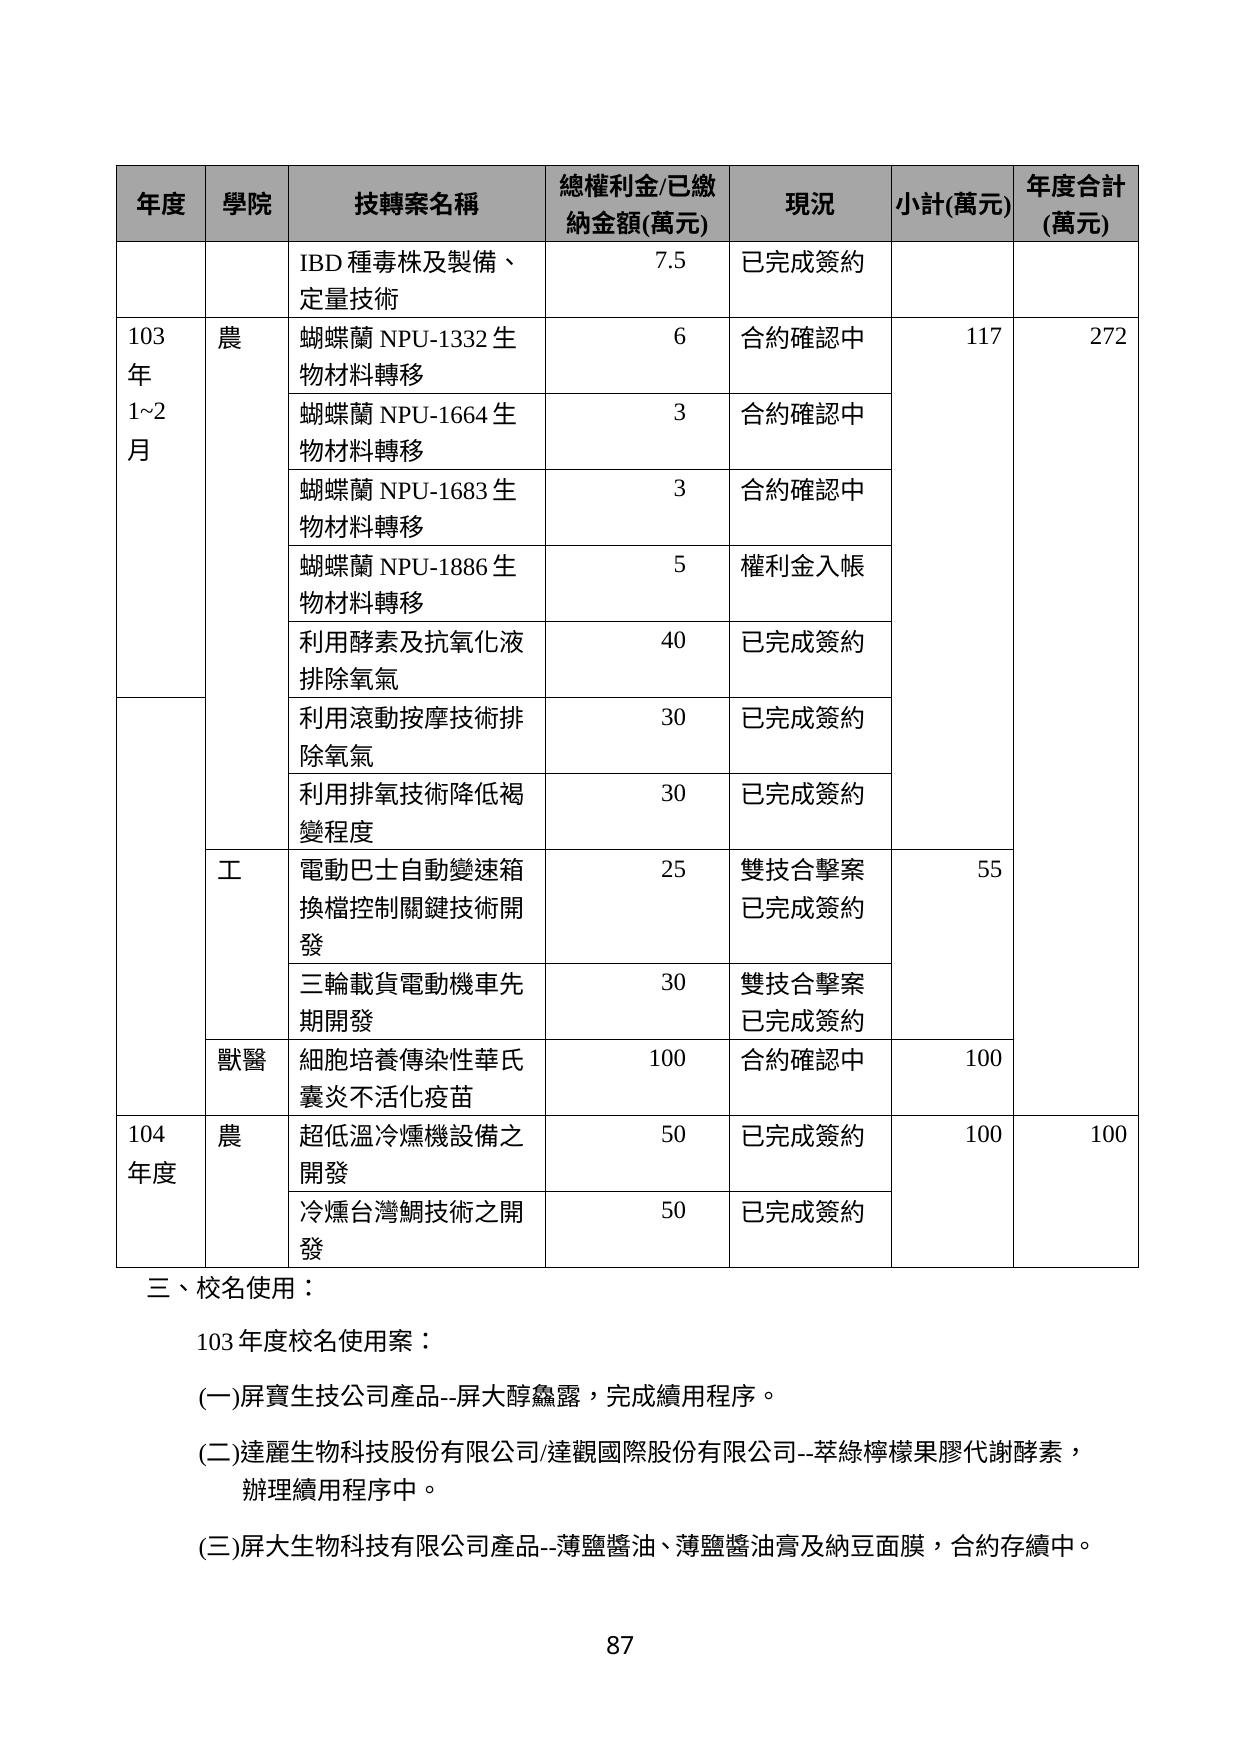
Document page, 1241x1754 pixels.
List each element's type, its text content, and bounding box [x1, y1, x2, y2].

table_header 技轉案名稱 [289, 166, 545, 241]
table_cell 工 [206, 850, 288, 1038]
table_header 年度合計(萬元) [1014, 166, 1138, 241]
text 103年度校名使用案： [196, 1324, 1094, 1357]
table_cell 已完成簽約 [730, 622, 891, 697]
table_cell 100 [892, 1116, 1013, 1267]
table_cell 7.5 [546, 242, 729, 317]
table_cell 117 [892, 318, 1013, 849]
table_cell 合約確認中 [730, 394, 891, 469]
table_cell 30 [546, 774, 729, 849]
table_cell 電動巴士自動變速箱換檔控制關鍵技術開發 [289, 850, 545, 962]
table_cell 100 [892, 1040, 1013, 1114]
table_cell 蝴蝶蘭NPU-1886生物材料轉移 [289, 546, 545, 621]
table_cell 272 [1014, 318, 1138, 1114]
text 三、校名使用： [146, 1268, 1094, 1305]
table_cell 3 [546, 394, 729, 469]
table_cell 55 [892, 850, 1013, 1038]
table_cell 獸醫 [206, 1040, 288, 1114]
table_cell 已完成簽約 [730, 242, 891, 317]
table_cell 合約確認中 [730, 318, 891, 393]
table_cell 利用滾動按摩技術排除氧氣 [289, 698, 545, 773]
table_cell 30 [546, 698, 729, 773]
table_cell 已完成簽約 [730, 1192, 891, 1267]
table_cell 農 [206, 318, 288, 849]
table_cell 超低溫冷燻機設備之開發 [289, 1116, 545, 1191]
text (二)達麗生物科技股份有限公司/達觀國際股份有限公司--萃綠檸檬果膠代謝酵素，辦理續用程序中。 [198, 1432, 1094, 1507]
table_cell 3 [546, 470, 729, 545]
table_cell 103年1~2月 [117, 318, 205, 697]
table_header 年度 [117, 166, 205, 241]
table_cell 利用酵素及抗氧化液排除氧氣 [289, 622, 545, 697]
text (三)屏大生物科技有限公司產品--薄鹽醬油、薄鹽醬油膏及納豆面膜，合約存續中。 [198, 1526, 1094, 1563]
table_cell 雙技合擊案已完成簽約 [730, 850, 891, 962]
table_cell 利用排氧技術降低褐變程度 [289, 774, 545, 849]
table_cell 25 [546, 850, 729, 962]
table_cell 合約確認中 [730, 470, 891, 545]
table_header 現況 [730, 166, 891, 241]
table_cell 已完成簽約 [730, 1116, 891, 1191]
table_cell 蝴蝶蘭NPU-1683生物材料轉移 [289, 470, 545, 545]
table_header 學院 [206, 166, 288, 241]
table_cell [117, 698, 205, 1114]
table_cell [117, 242, 205, 317]
table_cell 6 [546, 318, 729, 393]
table_cell [206, 242, 288, 317]
table_cell 30 [546, 964, 729, 1038]
table_cell 三輪載貨電動機車先期開發 [289, 964, 545, 1038]
table_cell 合約確認中 [730, 1040, 891, 1114]
table_cell 蝴蝶蘭NPU-1664生物材料轉移 [289, 394, 545, 469]
table_cell [1014, 242, 1138, 317]
table_cell 細胞培養傳染性華氏囊炎不活化疫苗 [289, 1040, 545, 1114]
table_cell 40 [546, 622, 729, 697]
table_cell 5 [546, 546, 729, 621]
table_cell IBD種毒株及製備、定量技術 [289, 242, 545, 317]
table_cell 100 [1014, 1116, 1138, 1267]
table_cell 50 [546, 1116, 729, 1191]
table_cell [892, 242, 1013, 317]
table_cell 50 [546, 1192, 729, 1267]
table_cell 冷燻台灣鯛技術之開發 [289, 1192, 545, 1267]
table_cell 100 [546, 1040, 729, 1114]
text (一)屏寶生技公司產品--屏大醇鱻露，完成續用程序。 [198, 1376, 1094, 1413]
table_header 總權利金/已繳納金額(萬元) [546, 166, 729, 241]
table_cell 雙技合擊案已完成簽約 [730, 964, 891, 1038]
table_cell 蝴蝶蘭NPU-1332生物材料轉移 [289, 318, 545, 393]
table_header 小計(萬元) [892, 166, 1013, 241]
table_cell 104年度 [117, 1116, 205, 1267]
table_cell 權利金入帳 [730, 546, 891, 621]
table_cell 已完成簽約 [730, 774, 891, 849]
table_cell 農 [206, 1116, 288, 1267]
table_cell 已完成簽約 [730, 698, 891, 773]
